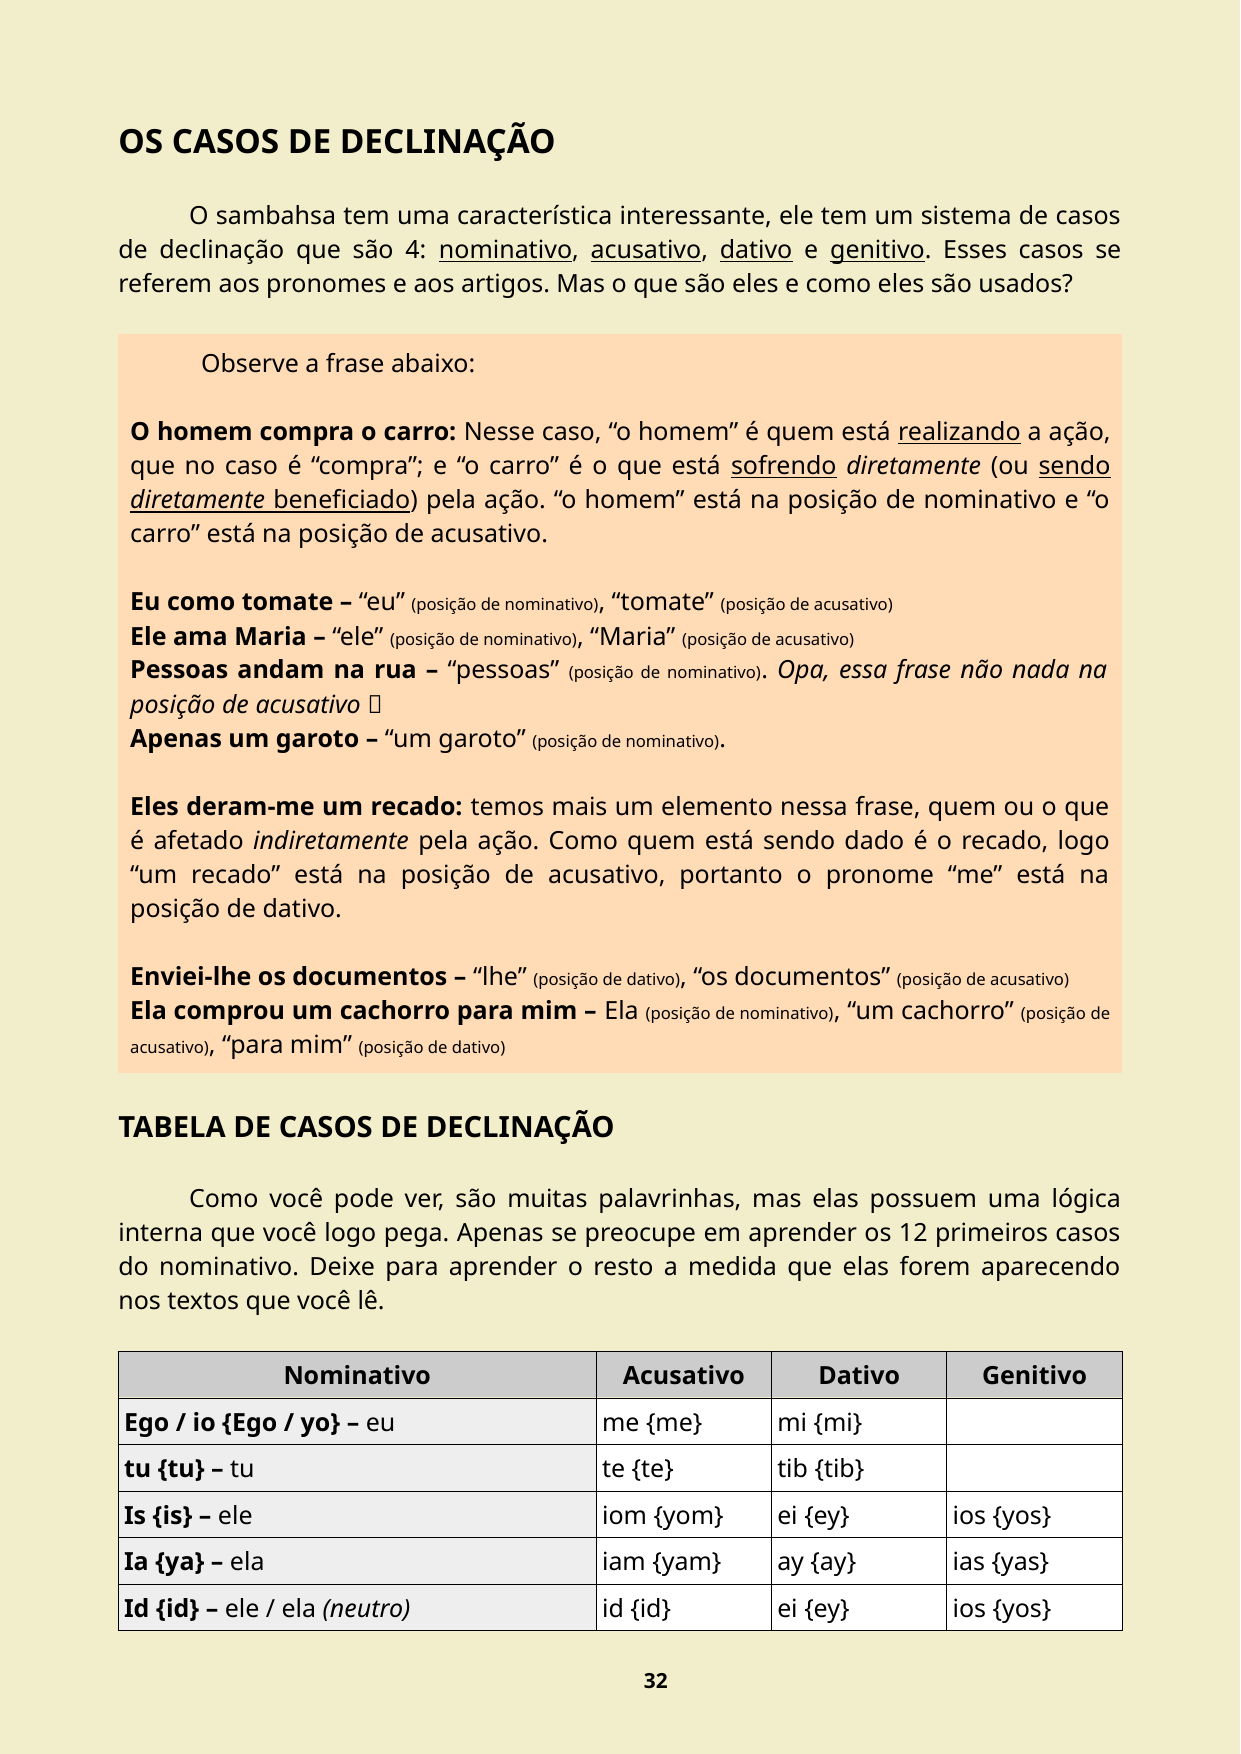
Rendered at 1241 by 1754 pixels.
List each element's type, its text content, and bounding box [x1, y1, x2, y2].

table_cell id {id} [597, 1585, 771, 1630]
subtitle TABELA DE CASOS DE DECLINAÇÃO [118, 1107, 1122, 1146]
table_header Genitivo [947, 1352, 1122, 1397]
table_header Observe a frase abaixo: O homem compra o carro: Nesse caso, “o homem” é quem está realizando a ação, que no caso é “compra”; e “o carro” é o que está sofrendo diretamente (ou sendo diretamente beneficiado) pela ação. “o homem” está na posição de nominativo e “o carro” está na posição de acusativo. Eu como tomate – “eu” (posição de nominativo), “tomate” (posição de acusativo) Ele ama Maria – “ele” (posição de nominativo), “Maria” (posição de acusativo) Pessoas andam na rua – “pessoas” (posição de nominativo). Opa, essa frase não nada na posição de acusativo 🙂 Apenas um garoto – “um garoto” (posição de nominativo). Eles deram-me um recado: temos mais um elemento nessa frase, quem ou o que é afetado indiretamente pela ação. Como quem está sendo dado é o recado, logo “um recado” está na posição de acusativo, portanto o pronome “me” está na posição de dativo. Enviei-lhe os documentos – “lhe” (posição de dativo), “os documentos” (posição de acusativo) Ela comprou um cachorro para mim – Ela (posição de nominativo), “um cachorro” (posição de acusativo), “para mim” (posição de dativo) [118, 334, 1122, 1073]
table_header Acusativo [597, 1352, 771, 1397]
text O sambahsa tem uma característica interessante, ele tem um sistema de casos de declinação que são 4: nominativo, acusativo, dativo e genitivo. Esses casos se referem aos pronomes e aos artigos. Mas o que são eles e como eles são usados? [118, 198, 1122, 300]
table_cell iam {yam} [597, 1538, 771, 1584]
table_cell ios {yos} [947, 1585, 1122, 1630]
table_cell ay {ay} [772, 1538, 946, 1584]
table_cell [947, 1445, 1122, 1491]
table_cell Id {id} – ele / ela (neutro) [119, 1585, 596, 1630]
table_cell me {me} [597, 1399, 771, 1444]
table_cell Ia {ya} – ela [119, 1538, 596, 1584]
table_cell iom {yom} [597, 1492, 771, 1537]
table_header Nominativo [119, 1352, 596, 1397]
table_cell tib {tib} [772, 1445, 946, 1491]
table_cell Is {is} – ele [119, 1492, 596, 1537]
table_cell mi {mi} [772, 1399, 946, 1444]
text Como você pode ver, são muitas palavrinhas, mas elas possuem uma lógica interna que você logo pega. Apenas se preocupe em aprender os 12 primeiros casos do nominativo. Deixe para aprender o resto a medida que elas forem aparecendo nos textos que você lê. [118, 1181, 1122, 1317]
subtitle OS CASOS DE DECLINAÇÃO [118, 118, 1122, 163]
table_cell tu {tu} – tu [119, 1445, 596, 1491]
table_cell ias {yas} [947, 1538, 1122, 1584]
table_cell ei {ey} [772, 1492, 946, 1537]
table_cell Ego / io {Ego / yo} – eu [119, 1399, 596, 1444]
table_cell ei {ey} [772, 1585, 946, 1630]
table_cell [947, 1399, 1122, 1444]
table_header Dativo [772, 1352, 946, 1397]
table_cell te {te} [597, 1445, 771, 1491]
table_cell ios {yos} [947, 1492, 1122, 1537]
